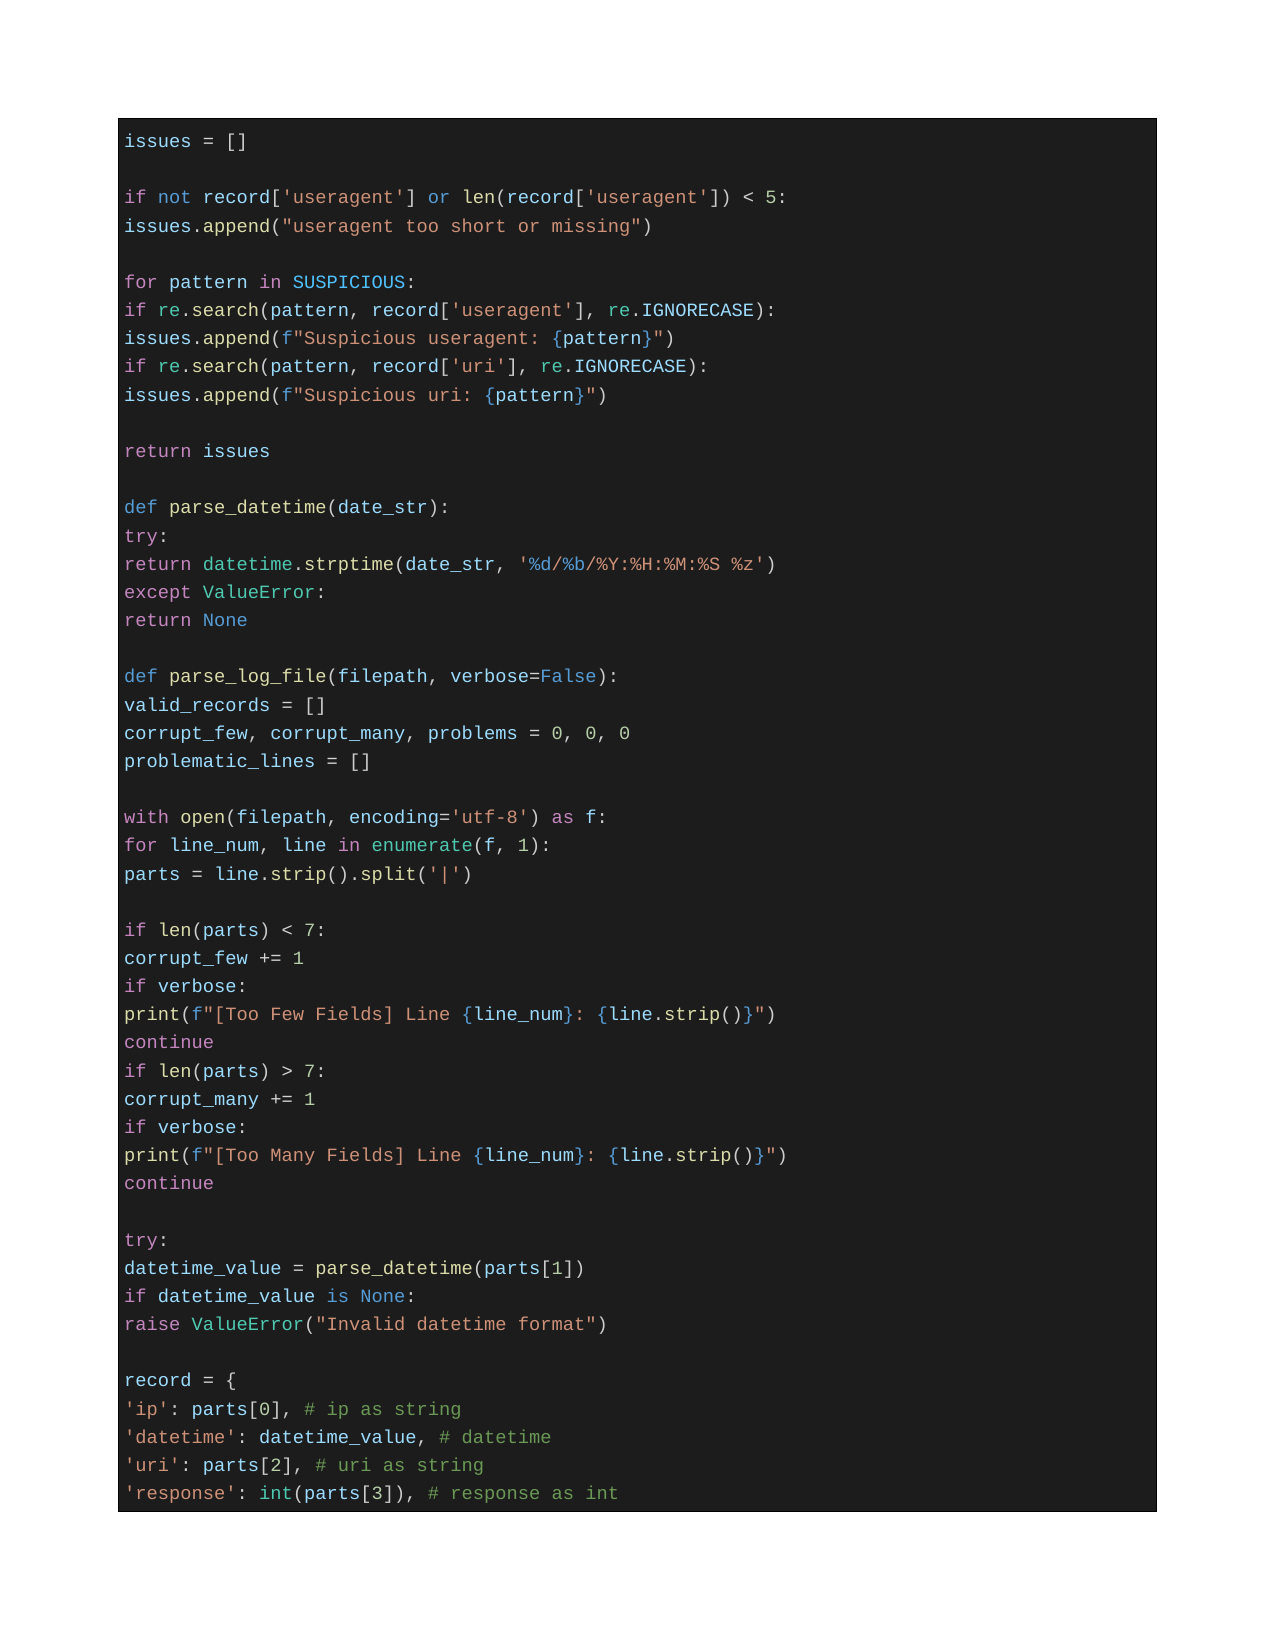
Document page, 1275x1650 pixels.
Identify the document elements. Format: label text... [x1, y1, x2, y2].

table_header issues = [] if not record['useragent'] or len(record['useragent']) < 5: issues.append("useragent too short or missing") for pattern in SUSPICIOUS: if re.search(pattern, record['useragent'], re.IGNORECASE): issues.append(f"Suspicious useragent: {pattern}") if re.search(pattern, record['uri'], re.IGNORECASE): issues.append(f"Suspicious uri: {pattern}") return issues def parse_datetime(date_str): try: return datetime.strptime(date_str, '%d/%b/%Y:%H:%M:%S %z') except ValueError: return None def parse_log_file(filepath, verbose=False): valid_records = [] corrupt_few, corrupt_many, problems = 0, 0, 0 problematic_lines = [] with open(filepath, encoding='utf-8') as f: for line_num, line in enumerate(f, 1): parts = line.strip().split('|') if len(parts) < 7: corrupt_few += 1 if verbose: print(f"[Too Few Fields] Line {line_num}: {line.strip()}") continue if len(parts) > 7: corrupt_many += 1 if verbose: print(f"[Too Many Fields] Line {line_num}: {line.strip()}") continue try: datetime_value = parse_datetime(parts[1]) if datetime_value is None: raise ValueError("Invalid datetime format") record = { 'ip': parts[0], # ip as string 'datetime': datetime_value, # datetime 'uri': parts[2], # uri as string 'response': int(parts[3]), # response as int [119, 119, 1156, 1511]
